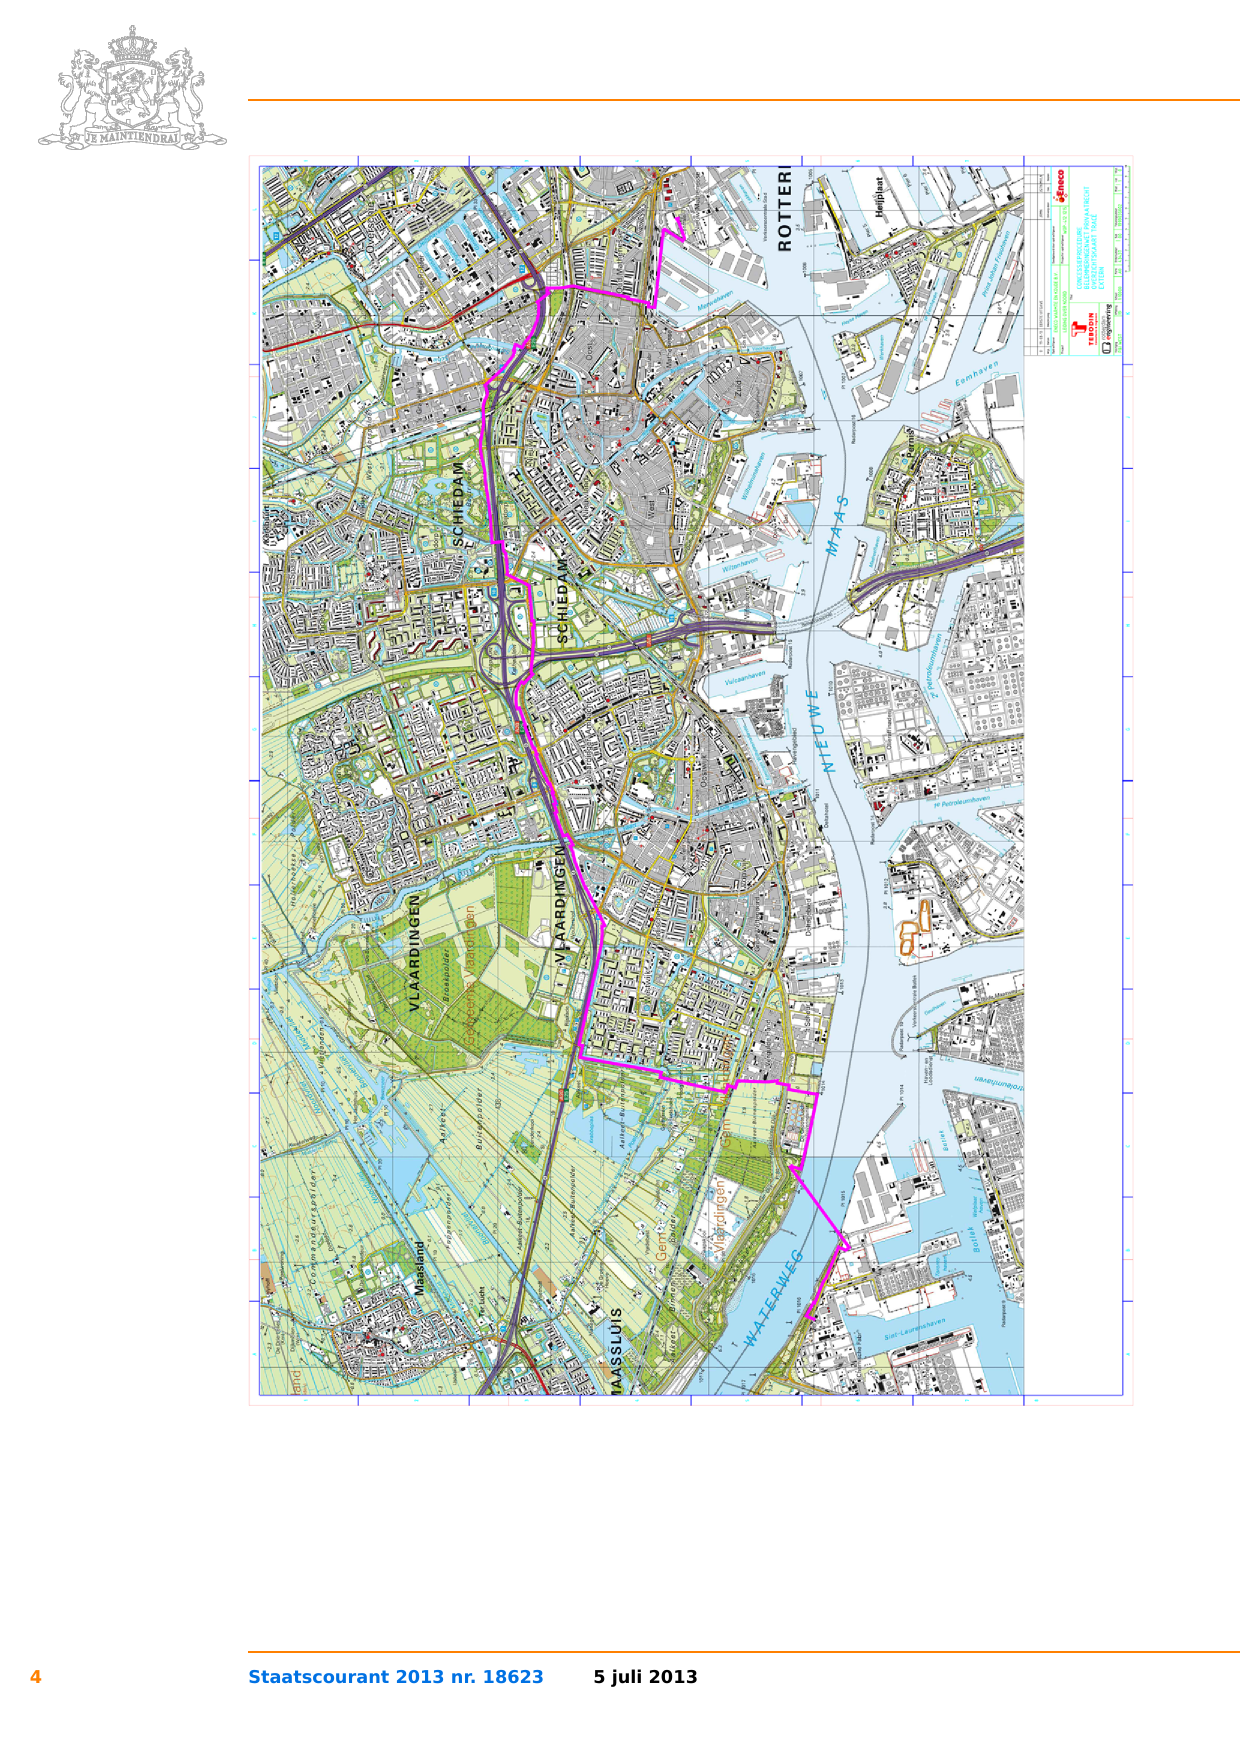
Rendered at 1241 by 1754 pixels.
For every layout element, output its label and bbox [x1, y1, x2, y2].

picture [38, 25, 227, 150]
picture [248, 155, 1134, 1407]
